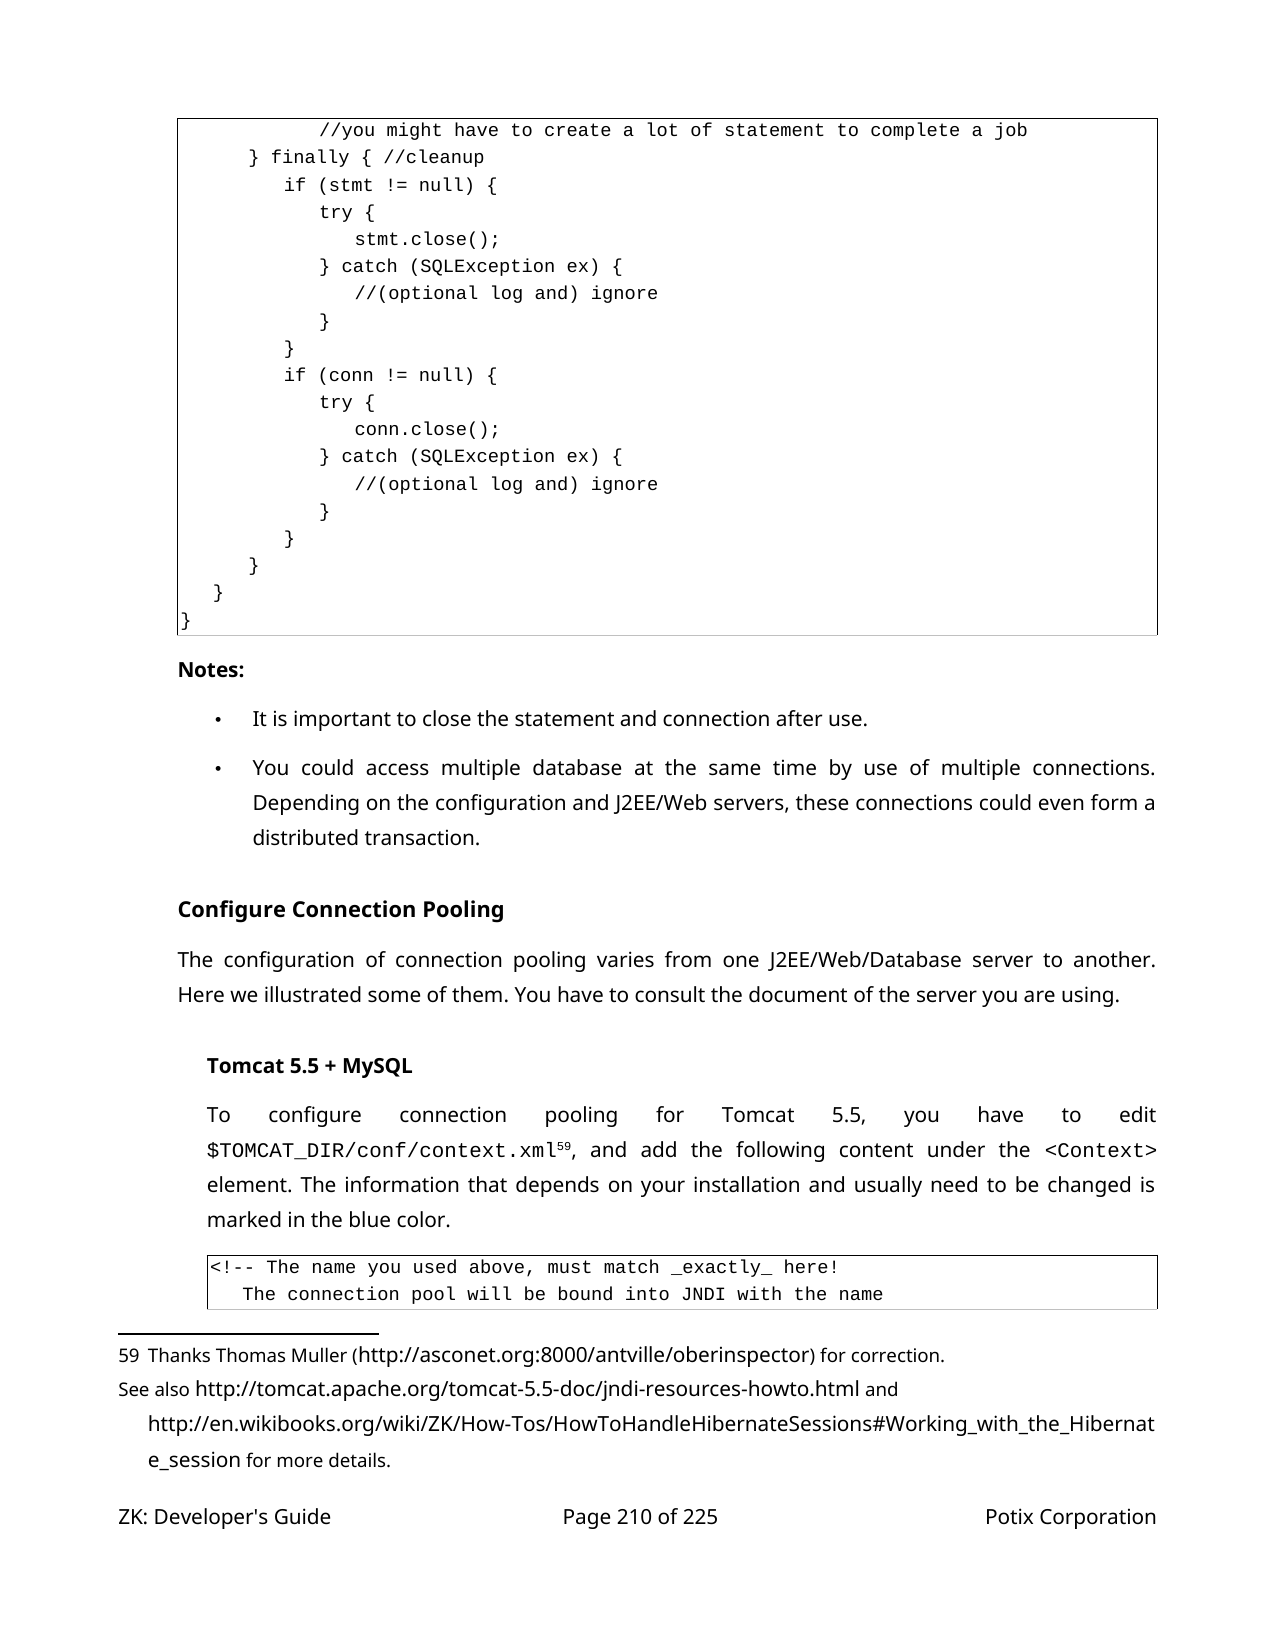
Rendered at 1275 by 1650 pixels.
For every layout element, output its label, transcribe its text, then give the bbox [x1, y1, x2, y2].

text } finally { //cleanup [178, 145, 1157, 169]
text <!-- The name you used above, must match _exactly_ here! [208, 1256, 1157, 1279]
text The configuration of connection pooling varies from one J2EE/Web/Database server to another. Here we illustrated some of them. You have to consult the document of the server you are using. [177, 945, 1157, 1008]
text conn.close(); [178, 417, 1157, 441]
text if (conn != null) { [178, 363, 1157, 387]
subtitle Configure Connection Pooling [177, 894, 1157, 924]
text if (stmt != null) { [178, 172, 1157, 197]
subtitle Tomcat 5.5 + MySQL [207, 1051, 1157, 1079]
text To configure connection pooling for Tomcat 5.5, you have to edit $TOMCAT_DIR/conf/context.xml, and add the following content under the <Context> element. The information that depends on your installation and usually need to be changed is marked in the blue color. [207, 1100, 1157, 1234]
list It is important to close the statement and connection after use. [215, 704, 1157, 732]
text The connection pool will be bound into JNDI with the name [208, 1282, 1157, 1309]
list You could access multiple database at the same time by use of multiple connections. Depending on the configuration and J2EE/Web servers, these connections could even form a distributed transaction. [215, 753, 1157, 852]
text } [178, 607, 1157, 635]
text } catch (SQLException ex) { [178, 444, 1157, 469]
text try { [178, 200, 1157, 224]
text stmt.close(); [178, 227, 1157, 251]
text try { [178, 390, 1157, 414]
text } [178, 526, 1157, 550]
text Thanks Thomas Muller (http://asconet.org:8000/antville/oberinspector) for correction. [118, 1340, 1157, 1368]
text Notes: [177, 655, 1157, 684]
text } [178, 580, 1157, 604]
text See also http://tomcat.apache.org/tomcat-5.5-doc/jndi-resources-howto.html and http://en.wikibooks.org/wiki/ZK/How-Tos/HowToHandleHibernateSessions#Working_with_the_Hibernate_session for more details. [118, 1374, 1157, 1473]
text } [178, 499, 1157, 523]
text //(optional log and) ignore [178, 281, 1157, 306]
text } [178, 553, 1157, 577]
text //(optional log and) ignore [178, 472, 1157, 496]
text } catch (SQLException ex) { [178, 254, 1157, 278]
text //you might have to create a lot of statement to complete a job [178, 119, 1157, 142]
text } [178, 336, 1157, 360]
text } [178, 308, 1157, 333]
